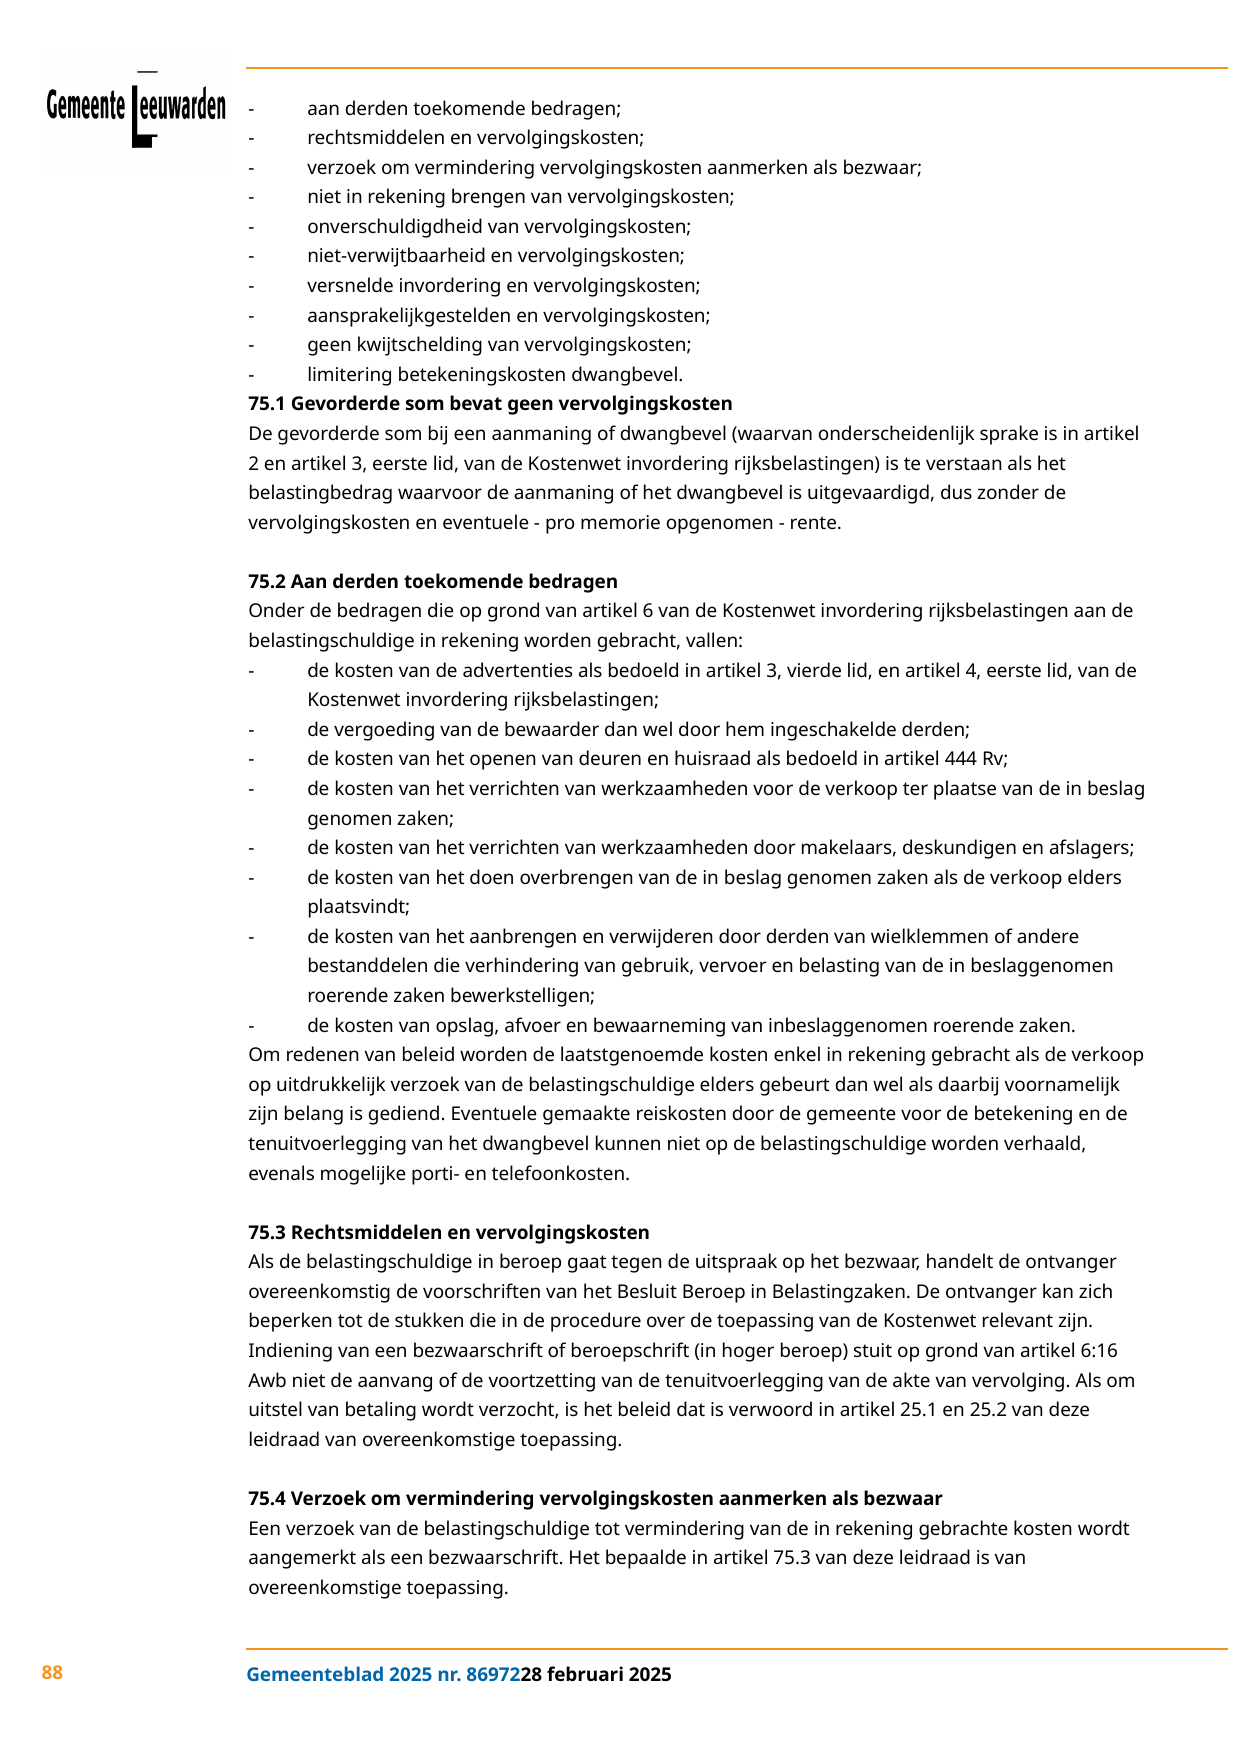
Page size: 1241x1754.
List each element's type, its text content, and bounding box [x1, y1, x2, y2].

text Om redenen van beleid worden de laatstgenoemde kosten enkel in rekening gebracht als de verkoop op uitdrukkelijk verzoek van de belastingschuldige elders gebeurt dan wel als daarbij voornamelijk zijn belang is gediend. Eventuele gemaakte reiskosten door de gemeente voor de betekening en de tenuitvoerlegging van het dwangbevel kunnen niet op de belastingschuldige worden verhaald, evenals mogelijke porti- en telefoonkosten. [248, 1041, 1152, 1186]
list de kosten van het verrichten van werkzaamheden door makelaars, deskundigen en afslagers; [248, 834, 1152, 860]
list verzoek om vermindering vervolgingskosten aanmerken als bezwaar; [248, 154, 1152, 180]
list rechtsmiddelen en vervolgingskosten; [248, 124, 1152, 150]
list de kosten van het doen overbrengen van de in beslag genomen zaken als de verkoop elders plaatsvindt; [248, 864, 1152, 919]
list de kosten van het verrichten van werkzaamheden voor de verkoop ter plaatse van de in beslag genomen zaken; [248, 775, 1152, 831]
list niet in rekening brengen van vervolgingskosten; [248, 183, 1152, 209]
text 75.3 Rechtsmiddelen en vervolgingskosten [248, 1219, 1152, 1245]
list aansprakelijkgestelden en vervolgingskosten; [248, 302, 1152, 328]
list de kosten van het openen van deuren en huisraad als bedoeld in artikel 444 Rv; [248, 746, 1152, 771]
list aan derden toekomende bedragen; [248, 95, 1152, 121]
text 75.4 Verzoek om vermindering vervolgingskosten aanmerken als bezwaar [248, 1485, 1152, 1511]
list de kosten van de advertenties als bedoeld in artikel 3, vierde lid, en artikel 4, eerste lid, van de Kostenwet invordering rijksbelastingen; [248, 657, 1152, 712]
list de kosten van opslag, afvoer en bewaarneming van inbeslaggenomen roerende zaken. [248, 1012, 1152, 1038]
text De gevorderde som bij een aanmaning of dwangbevel (waarvan onderscheidenlijk sprake is in artikel 2 en artikel 3, eerste lid, van de Kostenwet invordering rijksbelastingen) is te verstaan als het belastingbedrag waarvoor de aanmaning of het dwangbevel is uitgevaardigd, dus zonder de vervolgingskosten en eventuele - pro memorie opgenomen - rente. [248, 420, 1152, 535]
text Onder de bedragen die op grond van artikel 6 van de Kostenwet invordering rijksbelastingen aan de belastingschuldige in rekening worden gebracht, vallen: [248, 598, 1152, 653]
list versnelde invordering en vervolgingskosten; [248, 272, 1152, 298]
text 75.2 Aan derden toekomende bedragen [248, 568, 1152, 594]
picture [41, 47, 231, 172]
text 75.1 Gevorderde som bevat geen vervolgingskosten [248, 391, 1152, 416]
list geen kwijtschelding van vervolgingskosten; [248, 331, 1152, 357]
list de kosten van het aanbrengen en verwijderen door derden van wielklemmen of andere bestanddelen die verhindering van gebruik, vervoer en belasting van de in beslaggenomen roerende zaken bewerkstelligen; [248, 923, 1152, 1008]
text Een verzoek van de belastingschuldige tot vermindering van de in rekening gebrachte kosten wordt aangemerkt als een bezwaarschrift. Het bepaalde in artikel 75.3 van deze leidraad is van overeenkomstige toepassing. [248, 1515, 1152, 1600]
text Indiening van een bezwaarschrift of beroepschrift (in hoger beroep) stuit op grond van artikel 6:16 Awb niet de aanvang of de voortzetting van de tenuitvoerlegging van de akte van vervolging. Als om uitstel van betaling wordt verzocht, is het beleid dat is verwoord in artikel 25.1 en 25.2 van deze leidraad van overeenkomstige toepassing. [248, 1337, 1152, 1452]
list niet-verwijtbaarheid en vervolgingskosten; [248, 243, 1152, 268]
list de vergoeding van de bewaarder dan wel door hem ingeschakelde derden; [248, 716, 1152, 742]
list onverschuldigdheid van vervolgingskosten; [248, 213, 1152, 239]
list limitering betekeningskosten dwangbevel. [248, 361, 1152, 387]
text Als de belastingschuldige in beroep gaat tegen de uitspraak op het bezwaar, handelt de ontvanger overeenkomstig de voorschriften van het Besluit Beroep in Belastingzaken. De ontvanger kan zich beperken tot de stukken die in de procedure over de toepassing van de Kostenwet relevant zijn. [248, 1248, 1152, 1333]
